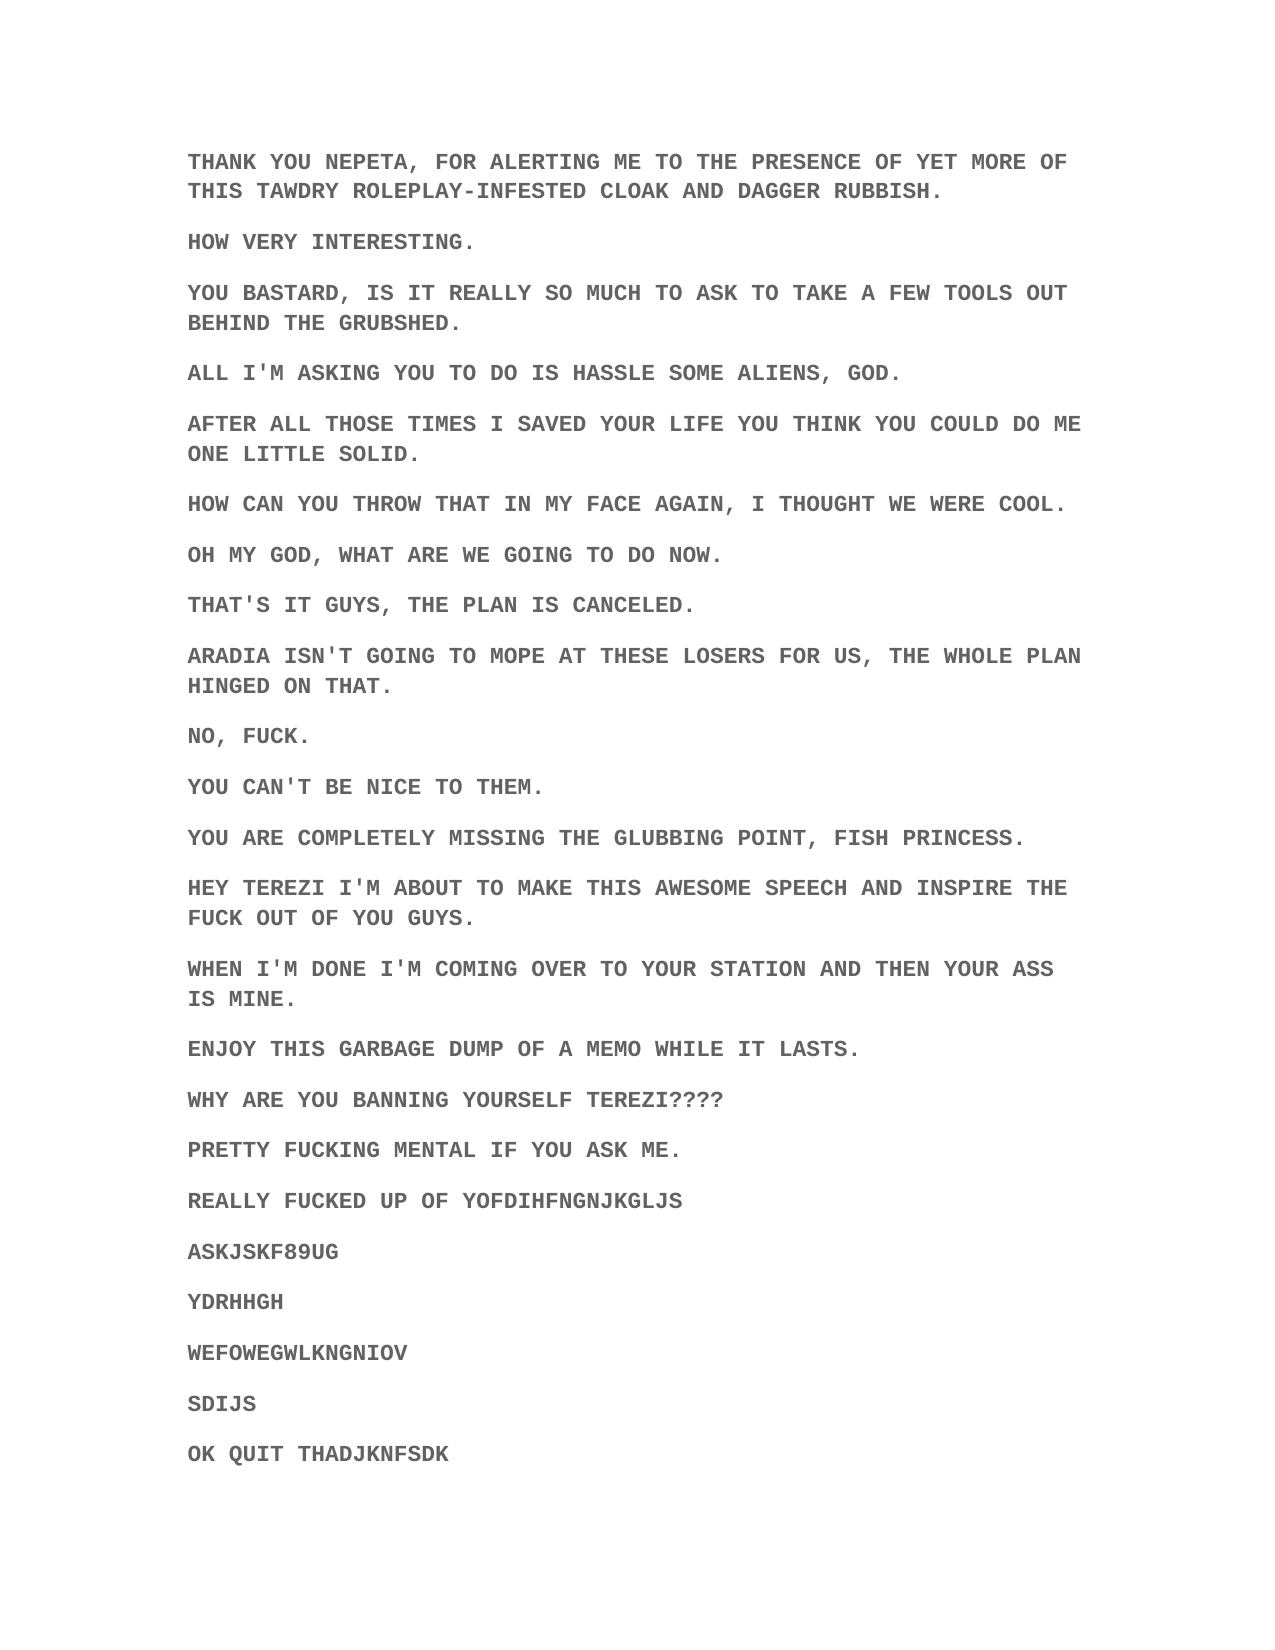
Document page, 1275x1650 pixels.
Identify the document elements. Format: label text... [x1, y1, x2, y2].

text THAT'S IT GUYS, THE PLAN IS CANCELED. [187, 594, 1087, 620]
text WHY ARE YOU BANNING YOURSELF TEREZI???? [187, 1088, 1087, 1114]
text OH MY GOD, WHAT ARE WE GOING TO DO NOW. [187, 543, 1087, 569]
text NO, FUCK. [187, 725, 1087, 751]
text YOU BASTARD, IS IT REALLY SO MUCH TO ASK TO TAKE A FEW TOOLS OUT BEHIND THE GRUBSHED. [187, 281, 1087, 337]
text WEFOWEGWLKNGNIOV [187, 1341, 1087, 1367]
text ASKJSKF89UG [187, 1240, 1087, 1266]
text ARADIA ISN'T GOING TO MOPE AT THESE LOSERS FOR US, THE WHOLE PLAN HINGED ON THAT. [187, 644, 1087, 700]
text ENJOY THIS GARBAGE DUMP OF A MEMO WHILE IT LASTS. [187, 1037, 1087, 1063]
text ALL I'M ASKING YOU TO DO IS HASSLE SOME ALIENS, GOD. [187, 361, 1087, 387]
text HOW VERY INTERESTING. [187, 230, 1087, 256]
text YOU CAN'T BE NICE TO THEM. [187, 775, 1087, 801]
text REALLY FUCKED UP OF YOFDIHFNGNJKGLJS [187, 1189, 1087, 1215]
text OK QUIT THADJKNFSDK [187, 1442, 1087, 1468]
text YOU ARE COMPLETELY MISSING THE GLUBBING POINT, FISH PRINCESS. [187, 826, 1087, 852]
text HEY TEREZI I'M ABOUT TO MAKE THIS AWESOME SPEECH AND INSPIRE THE FUCK OUT OF YOU GUYS. [187, 877, 1087, 932]
text WHEN I'M DONE I'M COMING OVER TO YOUR STATION AND THEN YOUR ASS IS MINE. [187, 957, 1087, 1013]
text PRETTY FUCKING MENTAL IF YOU ASK ME. [187, 1139, 1087, 1165]
text SDIJS [187, 1392, 1087, 1418]
text HOW CAN YOU THROW THAT IN MY FACE AGAIN, I THOUGHT WE WERE COOL. [187, 492, 1087, 518]
text YDRHHGH [187, 1291, 1087, 1317]
text THANK YOU NEPETA, FOR ALERTING ME TO THE PRESENCE OF YET MORE OF THIS TAWDRY ROLEPLAY-INFESTED CLOAK AND DAGGER RUBBISH. [187, 150, 1087, 206]
text AFTER ALL THOSE TIMES I SAVED YOUR LIFE YOU THINK YOU COULD DO ME ONE LITTLE SOLID. [187, 412, 1087, 468]
